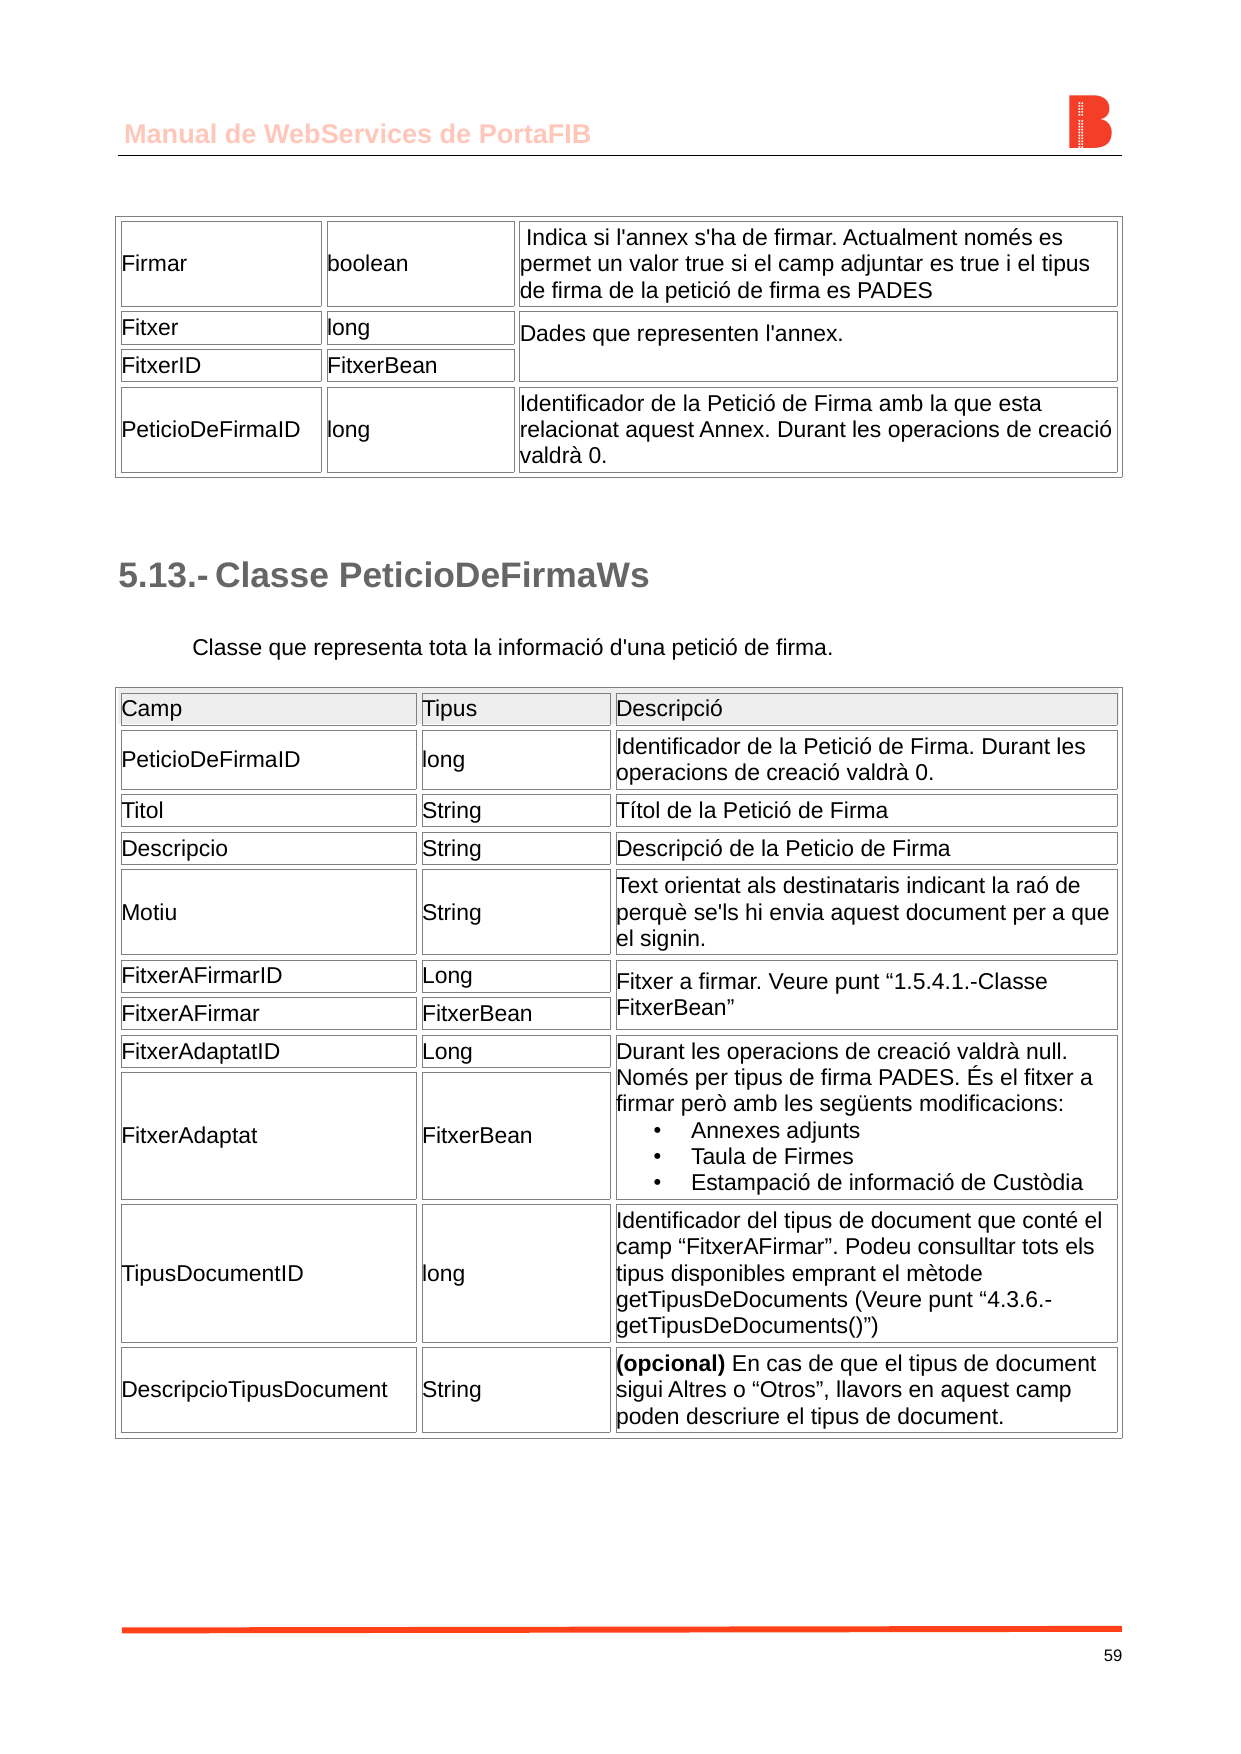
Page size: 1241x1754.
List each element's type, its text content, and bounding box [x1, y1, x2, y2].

table_cell long [324, 381, 517, 472]
table_cell Indica si l'annex s'ha de firmar. Actualment només es permet un valor true si el camp adjuntar es true i el tipus de firma de la petició de firma es PADES [517, 217, 1119, 306]
table_cell FitxerAFirmarID [118, 954, 419, 992]
table_cell Durant les operacions de creació valdrà null. Només per tipus de firma PADES. És el fitxer a firmar però amb les següents modificacions: Annexes adjunts Taula de Firmes Estampació de informació de Custòdia [613, 1029, 1119, 1199]
table_cell Descripcio [118, 826, 419, 864]
table_cell Títol de la Petició de Firma [613, 789, 1119, 826]
table_cell String [419, 789, 613, 826]
table_cell FitxerID [118, 344, 324, 381]
table_cell Fitxer a firmar. Veure punt “1.5.4.1Classe FitxerBean” [613, 954, 1119, 1029]
table_header Tipus [419, 688, 613, 724]
table_cell Descripció de la Peticio de Firma [613, 826, 1119, 864]
table_cell Titol [118, 789, 419, 826]
table_cell Firmar [118, 217, 324, 306]
table_cell boolean [324, 217, 517, 306]
table_cell FitxerAdaptat [118, 1067, 419, 1199]
table_header Camp [118, 688, 419, 724]
picture [1063, 94, 1117, 150]
table_cell Identificador de la Petició de Firma. Durant les operacions de creació valdrà 0. [613, 725, 1119, 788]
table_cell String [419, 1342, 613, 1432]
table_cell Identificador del tipus de document que conté el camp “FitxerAFirmar”. Podeu consulltar tots els tipus disponibles emprant el mètode getTipusDeDocuments (Veure punt “4.3.6getTipusDeDocuments()”) [613, 1199, 1119, 1342]
table_cell PeticioDeFirmaID [118, 725, 419, 788]
table_cell Long [419, 1029, 613, 1067]
table_cell PeticioDeFirmaID [118, 381, 324, 472]
table_cell DescripcioTipusDocument [118, 1342, 419, 1432]
table_cell (opcional) En cas de que el tipus de document sigui Altres o “Otros”, llavors en aquest camp poden descriure el tipus de document. [613, 1342, 1119, 1432]
table_cell Dades que representen l'annex. [517, 306, 1119, 381]
table_cell Motiu [118, 864, 419, 954]
table_cell FitxerBean [419, 1067, 613, 1199]
table_cell Text orientat als destinataris indicant la raó de perquè se'ls hi envia aquest document per a que el signin. [613, 864, 1119, 954]
table_cell long [324, 306, 517, 344]
table_cell Fitxer [118, 306, 324, 344]
table_cell TipusDocumentID [118, 1199, 419, 1342]
table_cell long [419, 725, 613, 788]
subtitle Classe PeticioDeFirmaWs [118, 555, 1122, 595]
table_cell FitxerAFirmar [118, 992, 419, 1029]
table_header Descripció [613, 688, 1119, 724]
table_cell FitxerBean [324, 344, 517, 381]
table_cell Identificador de la Petició de Firma amb la que esta relacionat aquest Annex. Durant les operacions de creació valdrà 0. [517, 381, 1119, 472]
table_cell String [419, 864, 613, 954]
table_cell long [419, 1199, 613, 1342]
table_cell Long [419, 954, 613, 992]
table_cell String [419, 826, 613, 864]
table_cell FitxerBean [419, 992, 613, 1029]
text Classe que representa tota la informació d'una petició de firma. [118, 634, 1122, 661]
table_cell FitxerAdaptatID [118, 1029, 419, 1067]
